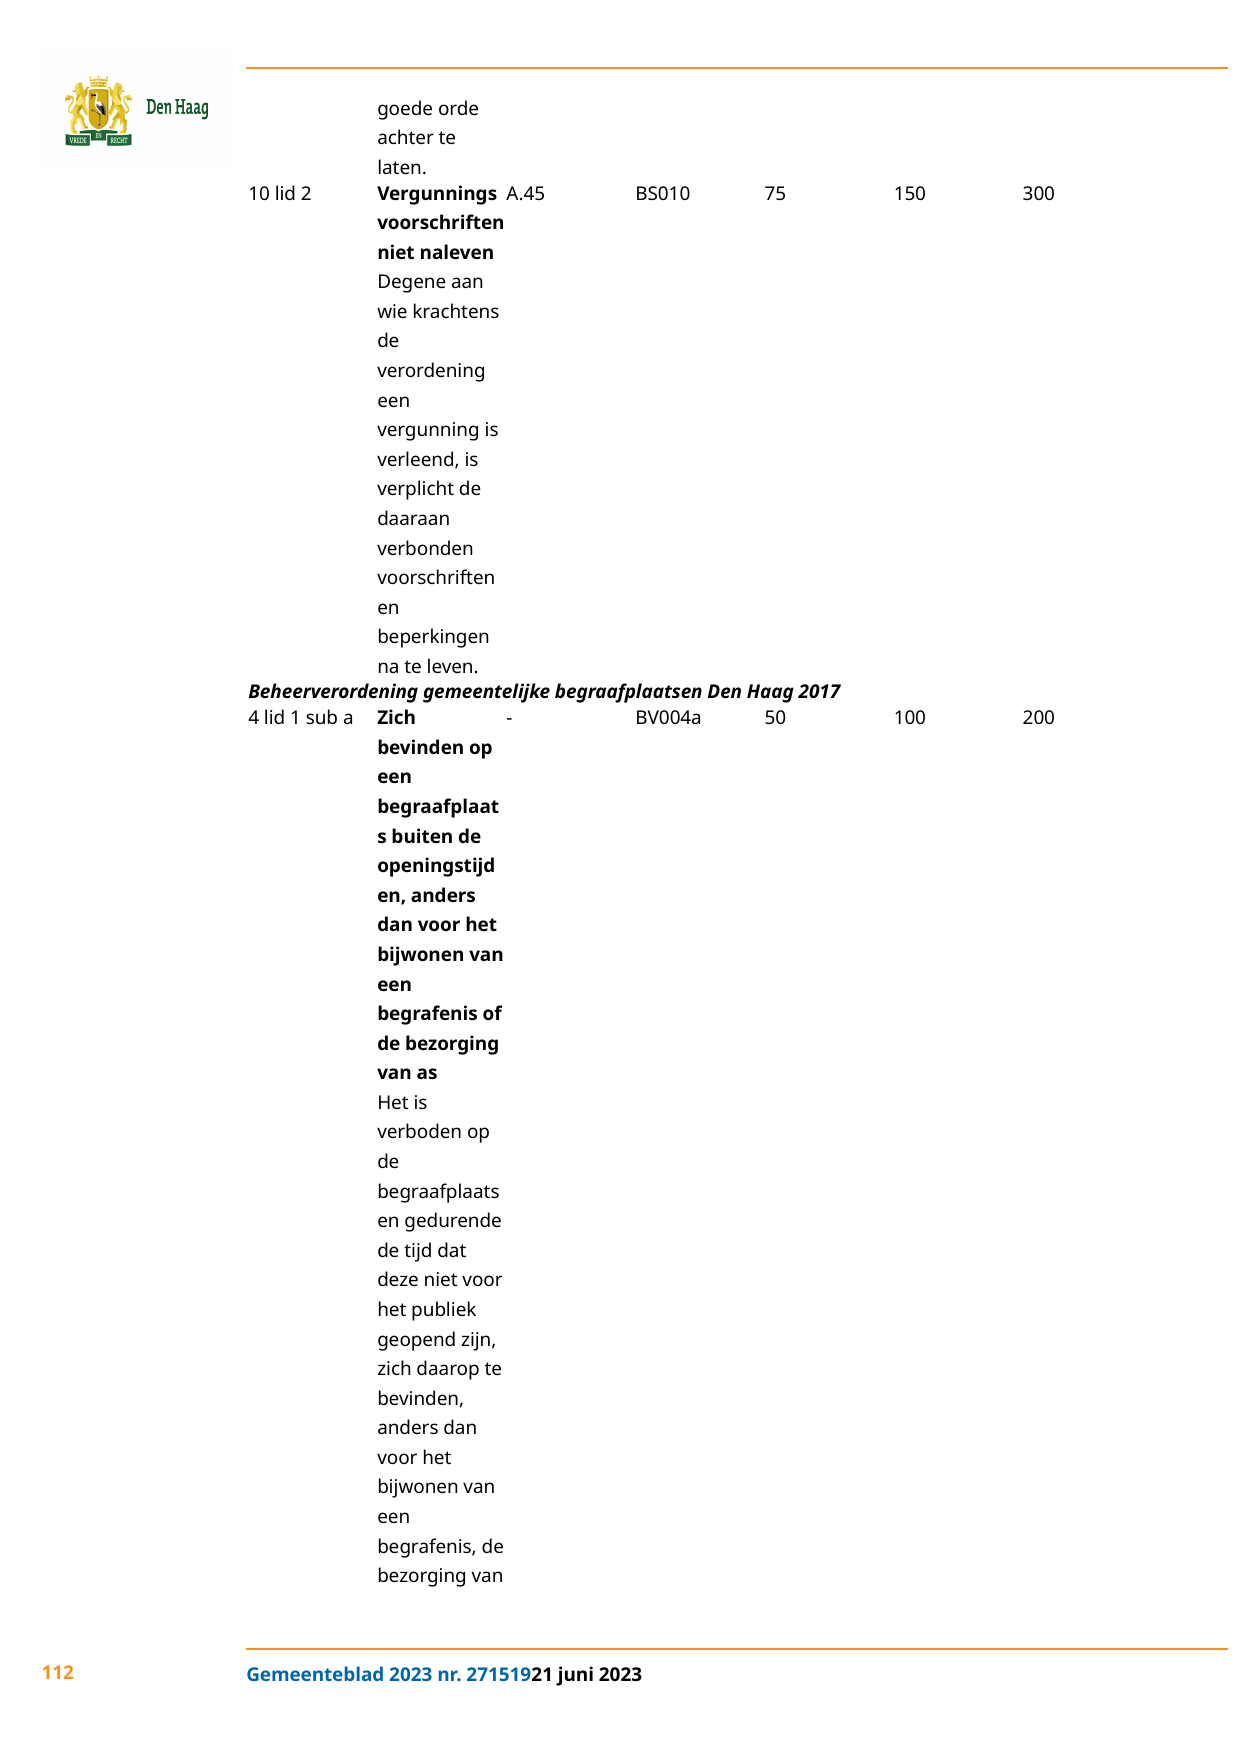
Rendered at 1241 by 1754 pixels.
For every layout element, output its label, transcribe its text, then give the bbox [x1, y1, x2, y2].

table_cell Beheerverordening gemeentelijke begraafplaatsen Den Haag 2017 [248, 679, 1152, 704]
table_cell 200 [1023, 705, 1152, 1588]
table_cell [248, 95, 377, 180]
table_cell [1023, 95, 1152, 180]
table_cell [635, 95, 764, 180]
table_cell 75 [764, 180, 893, 679]
table_cell A.45 [506, 180, 635, 679]
table_cell - [506, 705, 635, 1588]
table_cell 300 [1023, 180, 1152, 679]
table_cell Zich bevinden op een begraafplaats buiten de openingstijden, anders dan voor het bijwonen van een begrafenis of de bezorging van as Het is verboden op de begraafplaatsen gedurende de tijd dat deze niet voor het publiek geopend zijn, zich daarop te bevinden, anders dan voor het bijwonen van een begrafenis, de bezorging van [377, 705, 506, 1588]
table_cell BS010 [635, 180, 764, 679]
table_cell [894, 95, 1022, 180]
table_cell 50 [764, 705, 893, 1588]
table_cell 150 [894, 180, 1022, 679]
table_cell [764, 95, 893, 180]
table_cell [506, 95, 635, 180]
table_cell 4 lid 1 sub a [248, 705, 377, 1588]
table_cell 10 lid 2 [248, 180, 377, 679]
table_cell BV004a [635, 705, 764, 1588]
picture [41, 47, 231, 172]
table_cell goede orde achter te laten. [377, 95, 506, 180]
table_cell 100 [894, 705, 1022, 1588]
table_cell Vergunningsvoorschriften niet naleven Degene aan wie krachtens de verordening een vergunning is verleend, is verplicht de daaraan verbonden voorschriften en beperkingen na te leven. [377, 180, 506, 679]
